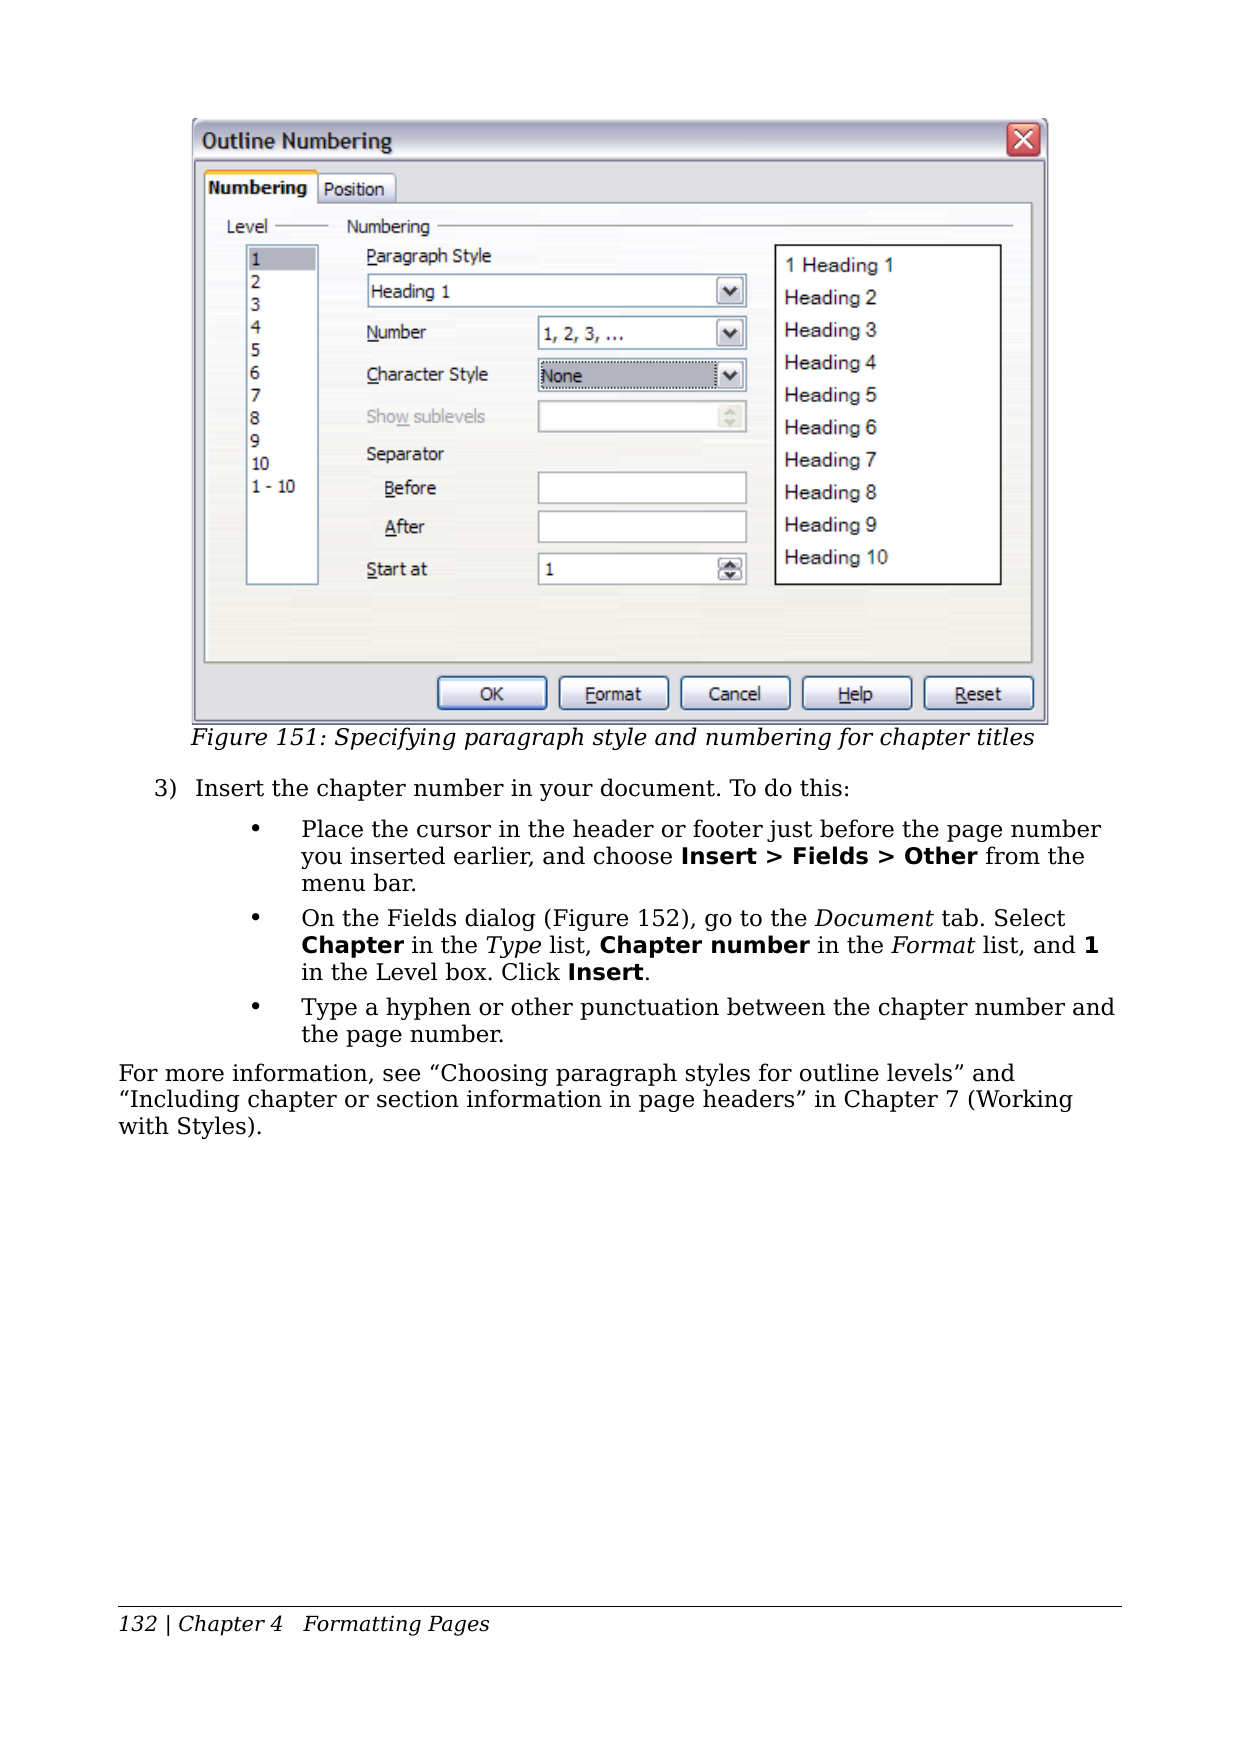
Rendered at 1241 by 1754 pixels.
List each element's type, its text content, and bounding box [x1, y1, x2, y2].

text For more information, see “Choosing paragraph styles for outline levels” and “Including chapter or section information in page headers” in Chapter 7 (Working with Styles). [118, 1060, 1122, 1140]
text Figure 151: Specifying paragraph style and numbering for chapter titles [191, 725, 1049, 751]
list Place the cursor in the header or footer just before the page number you inserted earlier, and choose Insert > Fields > Other from the menu bar. [248, 814, 1122, 897]
list On the Fields dialog (Figure 152), go to the Document tab. Select Chapter in the Type list, Chapter number in the Format list, and 1 in the Level box. Click Insert. [248, 903, 1122, 985]
picture [191, 118, 1049, 725]
list Type a hyphen or other punctuation between the chapter number and the page number. [248, 992, 1122, 1047]
list Insert the chapter number in your document. To do this: [177, 775, 1122, 802]
